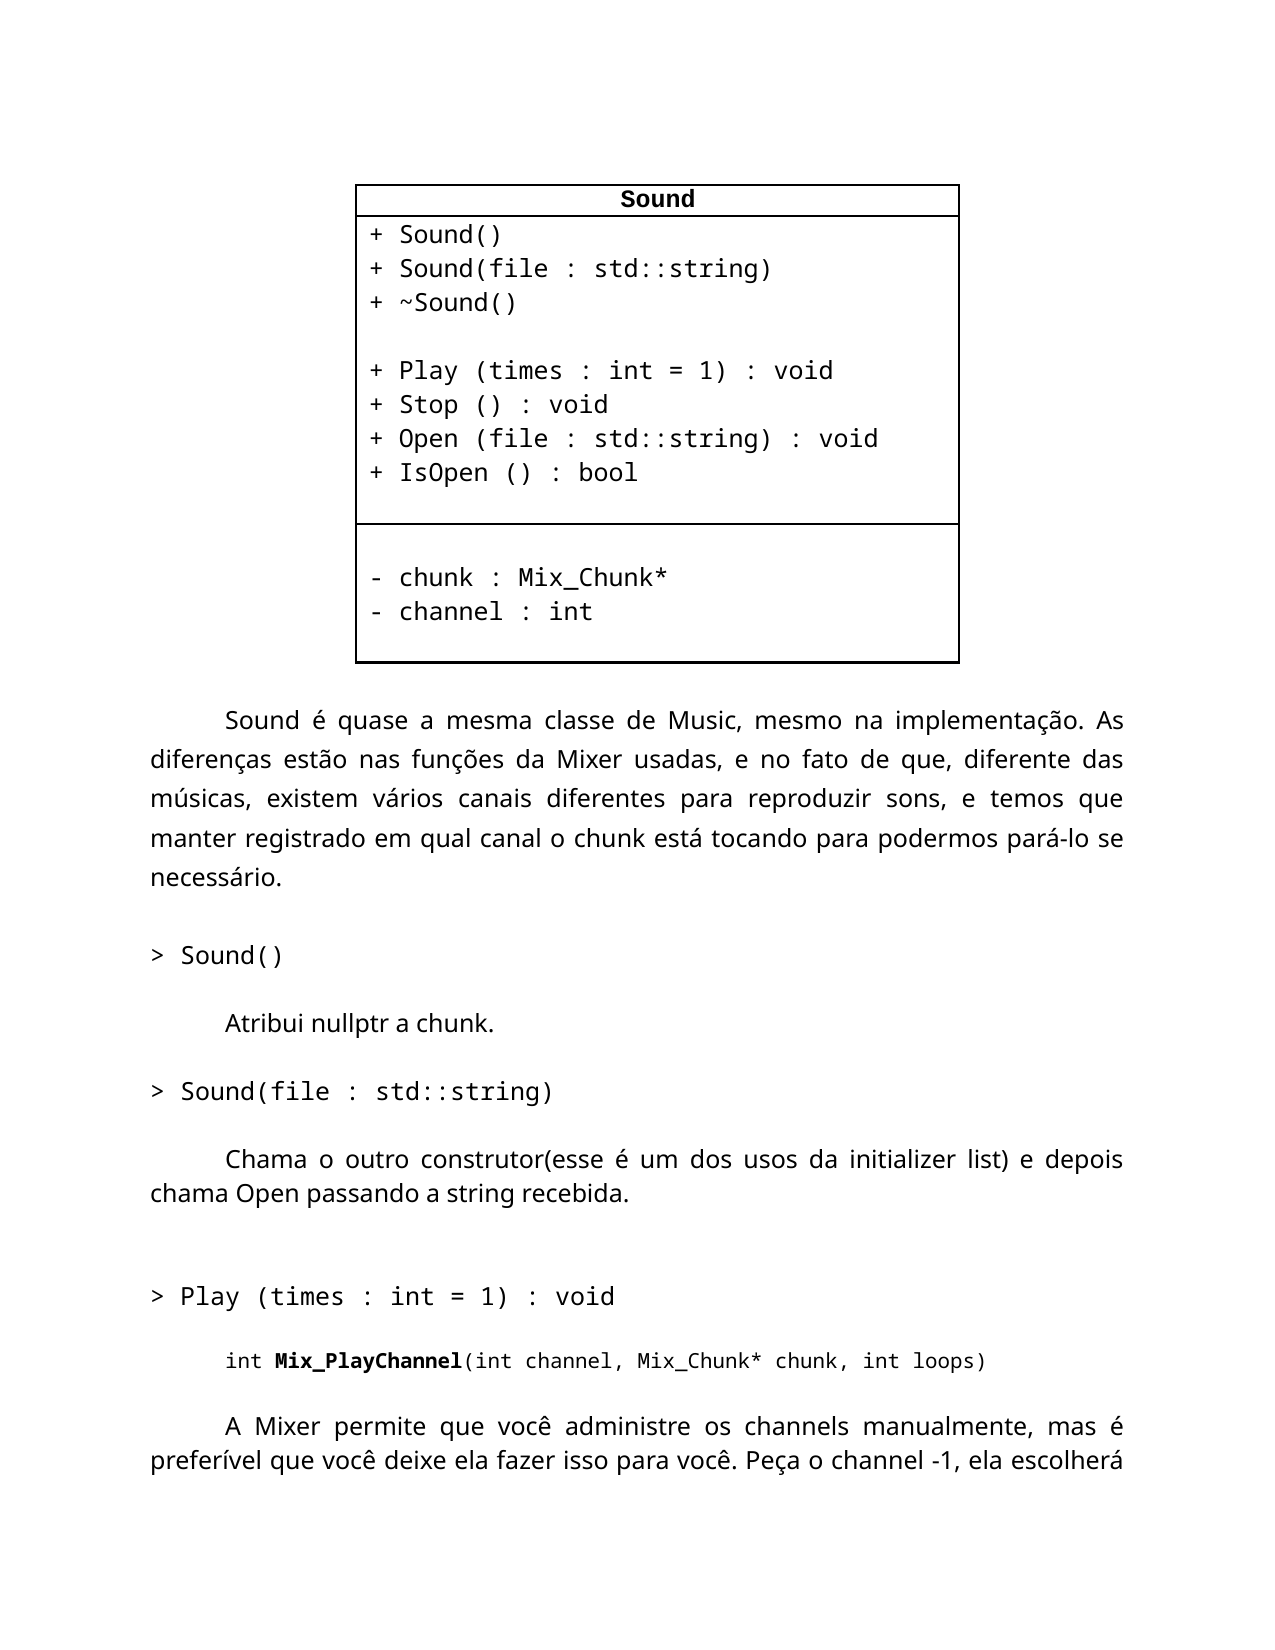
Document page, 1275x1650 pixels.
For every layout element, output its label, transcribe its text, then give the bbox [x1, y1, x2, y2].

text A Mixer permite que você administre os channels manualmente, mas é preferível que você deixe ela fazer isso para você. Peça o channel -1, ela escolherá [150, 1409, 1125, 1477]
text > Sound(file : std::string) [150, 1074, 1125, 1108]
text Atribui nullptr a chunk. [150, 1006, 1125, 1040]
text > Play (times : int = 1) : void [150, 1278, 1125, 1312]
table_cell + Sound() + Sound(file : std::string) + ~Sound() + Play (times : int = 1) : void + Stop () : void + Open (file : std::string) : void + IsOpen () : bool [357, 217, 958, 523]
text > Sound() [150, 938, 1125, 972]
table_header Sound [357, 186, 958, 214]
text int Mix_PlayChannel(int channel, Mix_Chunk* chunk, int loops) [150, 1346, 1125, 1375]
text Chama o outro construtor(esse é um dos usos da initializer list) e depois chama Open passando a string recebida. [150, 1142, 1125, 1210]
table_cell - chunk : Mix_Chunk* - channel : int [357, 525, 958, 661]
text Sound é quase a mesma classe de Music, mesmo na implementação. As diferenças estão nas funções da Mixer usadas, e no fato de que, diferente das músicas, existem vários canais diferentes para reproduzir sons, e temos que manter registrado em qual canal o chunk está tocando para podermos pará-lo se necessário. [150, 703, 1125, 893]
